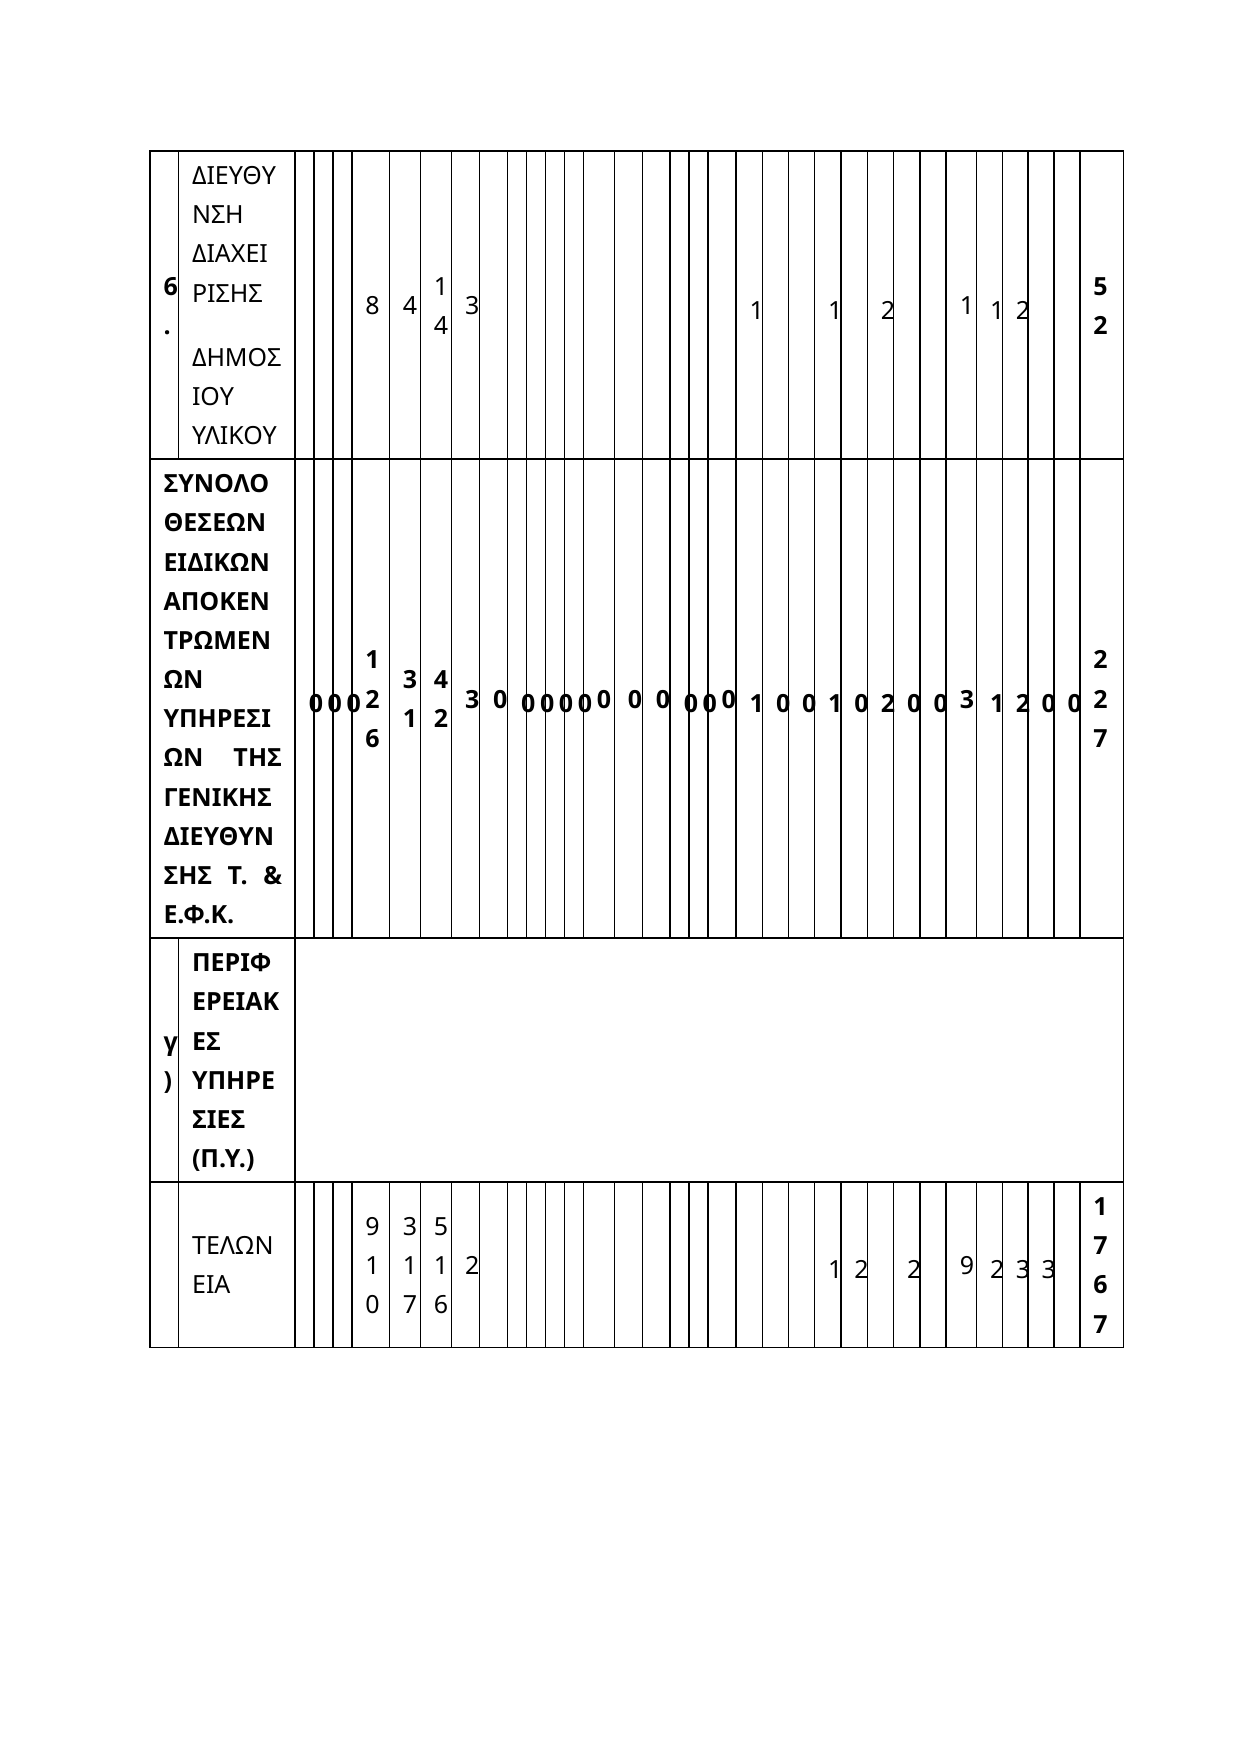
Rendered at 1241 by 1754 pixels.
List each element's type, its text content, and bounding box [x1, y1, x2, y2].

table_cell [763, 1183, 788, 1347]
table_cell [508, 1183, 526, 1347]
table_cell 0 [334, 460, 351, 937]
table_cell [315, 152, 332, 458]
table_cell 2 [842, 1183, 867, 1347]
table_cell 0 [921, 460, 945, 937]
table_cell [296, 152, 313, 458]
table_cell 1 [737, 460, 762, 937]
table_cell 0 [789, 460, 814, 937]
table_cell 0 [1029, 460, 1053, 937]
table_cell 0 [527, 460, 545, 937]
table_cell [1029, 152, 1053, 458]
table_cell 1767 [1081, 1183, 1123, 1347]
table_cell 1 [977, 460, 1002, 937]
table_cell 2 [452, 1183, 479, 1347]
table_cell 0 [546, 697, 550, 709]
table_cell 3 [452, 152, 479, 458]
table_cell ΤΕΛΩΝΕΙΑ [179, 1183, 294, 1347]
table_cell 0 [527, 697, 531, 709]
table_cell [1055, 152, 1079, 458]
table_cell 0 [643, 460, 669, 937]
table_cell ΔΙΕΥΘΥΝΣΗ ΔΙΑΧΕΙΡΙΣΗΣ ΔΗΜΟΣΙΟΥ ΥΛΙΚΟΥ [179, 152, 294, 458]
table_cell [527, 1183, 545, 1347]
table_cell 6. [151, 152, 178, 458]
table_cell [296, 1183, 313, 1347]
table_cell [584, 1183, 614, 1347]
table_cell 42 [421, 460, 451, 937]
table_cell 14 [421, 152, 451, 458]
table_cell [565, 1183, 583, 1347]
table_cell [709, 152, 735, 458]
table_cell [480, 1183, 507, 1347]
table_cell 1 [737, 152, 762, 458]
table_cell [643, 1183, 669, 1347]
table_cell 0 [709, 460, 735, 937]
table_cell [615, 152, 642, 458]
table_cell 0 [842, 460, 867, 937]
table_cell [615, 1183, 642, 1347]
table_cell [737, 1183, 762, 1347]
table_cell 910 [353, 1183, 389, 1347]
table_cell 0 [315, 460, 332, 937]
table_cell [709, 1183, 735, 1347]
table_cell 126 [353, 460, 389, 937]
table_cell 3 [452, 460, 479, 937]
table_cell [868, 1183, 893, 1347]
table_cell [527, 152, 545, 458]
table_cell [334, 1183, 351, 1347]
table_cell [894, 152, 919, 458]
table_cell [1055, 1183, 1079, 1347]
table_cell 227 [1081, 460, 1123, 937]
table_cell [671, 1183, 688, 1347]
table_cell [480, 152, 507, 458]
table_cell 0 [565, 460, 583, 937]
table_cell [565, 152, 583, 458]
table_cell 2 [868, 152, 893, 458]
table_cell 0 [894, 460, 919, 937]
table_cell 516 [421, 1183, 451, 1347]
table_cell 0 [671, 460, 688, 937]
table_cell [334, 152, 351, 458]
table_cell 317 [390, 1183, 420, 1347]
table_cell [546, 1183, 564, 1347]
table_cell 2 [1003, 460, 1027, 937]
table_cell 0 [480, 460, 507, 937]
table_cell 3 [1003, 1183, 1027, 1347]
table_cell 0 [584, 460, 614, 937]
table_cell [643, 152, 669, 458]
table_cell ΠΕΡΙΦΕΡΕΙΑΚΕΣ ΥΠΗΡΕΣΙΕΣ (Π.Υ.) [179, 939, 294, 1181]
table_cell 1 [947, 152, 976, 458]
table_cell 9 [947, 1183, 976, 1347]
table_cell 3 [947, 460, 976, 937]
table_cell [151, 1183, 178, 1347]
table_cell 0 [508, 460, 526, 937]
table_cell 3 [1029, 1183, 1053, 1347]
table_cell [690, 152, 707, 458]
table_cell ΣΥΝΟΛΟ ΘΕΣΕΩΝ ΕΙΔΙΚΩΝ ΑΠΟΚΕΝΤΡΩΜΕΝΩΝ ΥΠΗΡΕΣΙΩΝ ΤΗΣ ΓΕΝΙΚΗΣ ΔΙΕΥΘΥΝΣΗΣ Τ. & Ε.Φ.Κ. [151, 460, 294, 937]
table_cell [921, 152, 945, 458]
table_cell [671, 152, 688, 458]
table_cell 0 [1055, 460, 1079, 937]
table_cell 4 [390, 152, 420, 458]
table_cell 2 [977, 1183, 1002, 1347]
table_cell 16 [815, 460, 840, 937]
table_cell γ) [151, 939, 178, 1181]
table_cell [315, 1183, 332, 1347]
table_cell 2 [868, 460, 893, 937]
table_cell 0 [763, 460, 788, 937]
table_cell 2 [894, 1183, 919, 1347]
table_cell 52 [1081, 152, 1123, 458]
table_cell [921, 1183, 945, 1347]
table_cell [842, 152, 867, 458]
table_cell [296, 939, 1123, 1181]
table_cell [690, 1183, 707, 1347]
table_cell [584, 152, 614, 458]
table_cell [546, 152, 564, 458]
table_cell [789, 152, 814, 458]
table_cell [508, 152, 526, 458]
table_cell 0 [296, 460, 313, 937]
table_cell 31 [390, 460, 420, 937]
table_cell 0 [546, 460, 564, 937]
table_cell [763, 152, 788, 458]
table_cell 16 [815, 152, 840, 458]
table_cell 1 [977, 152, 1002, 458]
table_cell 2 [1003, 152, 1027, 458]
table_cell [789, 1183, 814, 1347]
table_cell 1 [815, 1183, 840, 1347]
table_cell 0 [690, 460, 707, 937]
table_cell 0 [615, 460, 642, 937]
table_cell 8 [353, 152, 389, 458]
